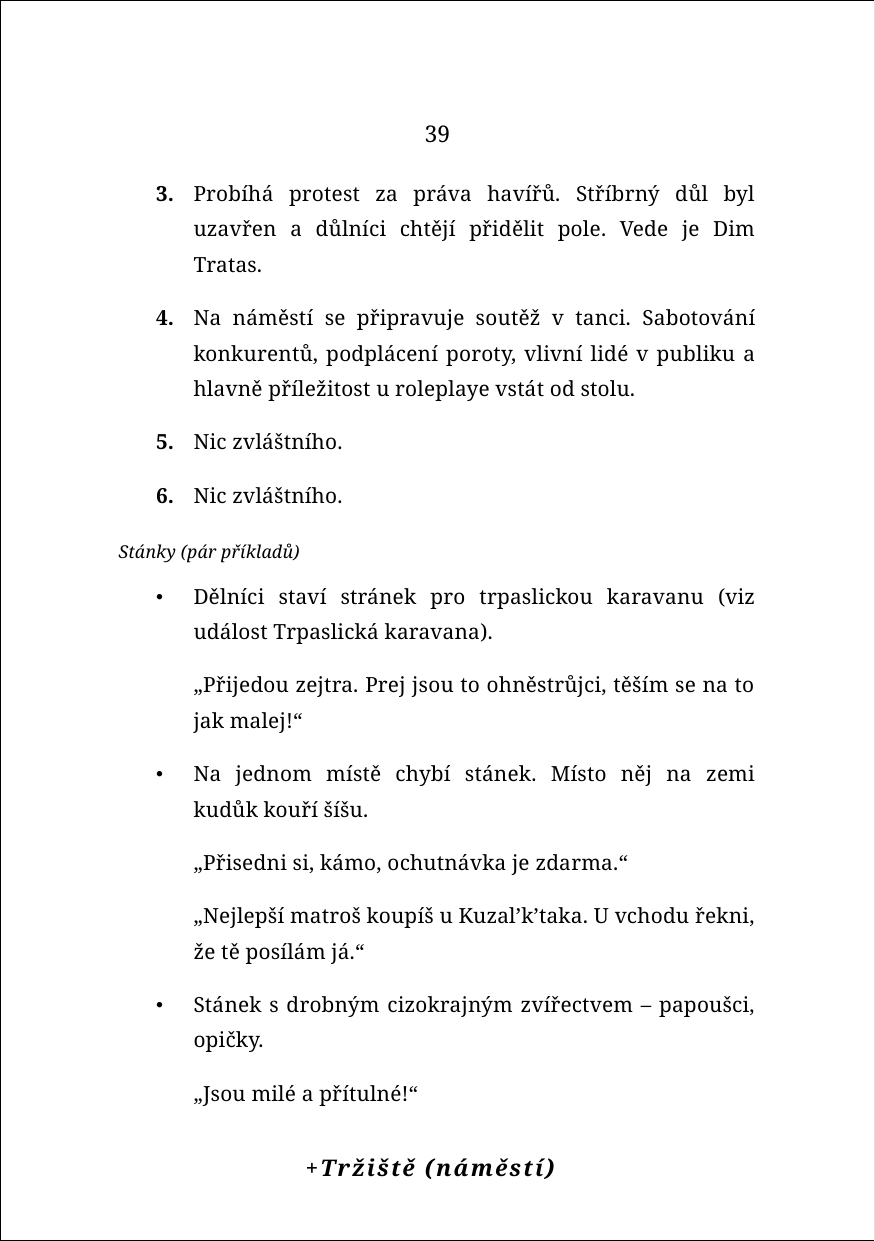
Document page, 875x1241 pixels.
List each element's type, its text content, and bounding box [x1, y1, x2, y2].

list Dělníci staví stránek pro trpaslickou karavanu (viz událost Trpaslická karavana). [156, 582, 756, 646]
list Na náměstí se připravuje soutěž v tanci. Sabotování konkurentů, podplácení poroty, vlivní lidé v publiku a hlavně příležitost u roleplaye vstát od stolu. [156, 303, 756, 403]
list „Jsou milé a přítulné!“ [156, 1079, 756, 1107]
list „Přijedou zejtra. Prej jsou to ohněstrůjci, těším se na to jak malej!“ [156, 671, 756, 734]
list Na jednom místě chybí stánek. Místo něj na zemi kudůk kouří šíšu. [156, 759, 756, 823]
list Stánek s drobným cizokrajným zvířectvem – papoušci, opičky. [156, 990, 756, 1054]
list „Přisedni si, kámo, ochutnávka je zdarma.“ [156, 848, 756, 877]
list Probíhá protest za práva havířů. Stříbrný důl byl uzavřen a důlníci chtějí přidělit pole. Vede je Dim Tratas. [156, 179, 756, 278]
list „Nejlepší matroš koupíš u Kuzal’k’taka. U vchodu řekni, že tě posílám já.“ [156, 901, 756, 965]
list Nic zvláštního. [156, 481, 756, 509]
list Nic zvláštního. [156, 427, 756, 456]
text Stánky (pár příkladů) [118, 540, 756, 564]
